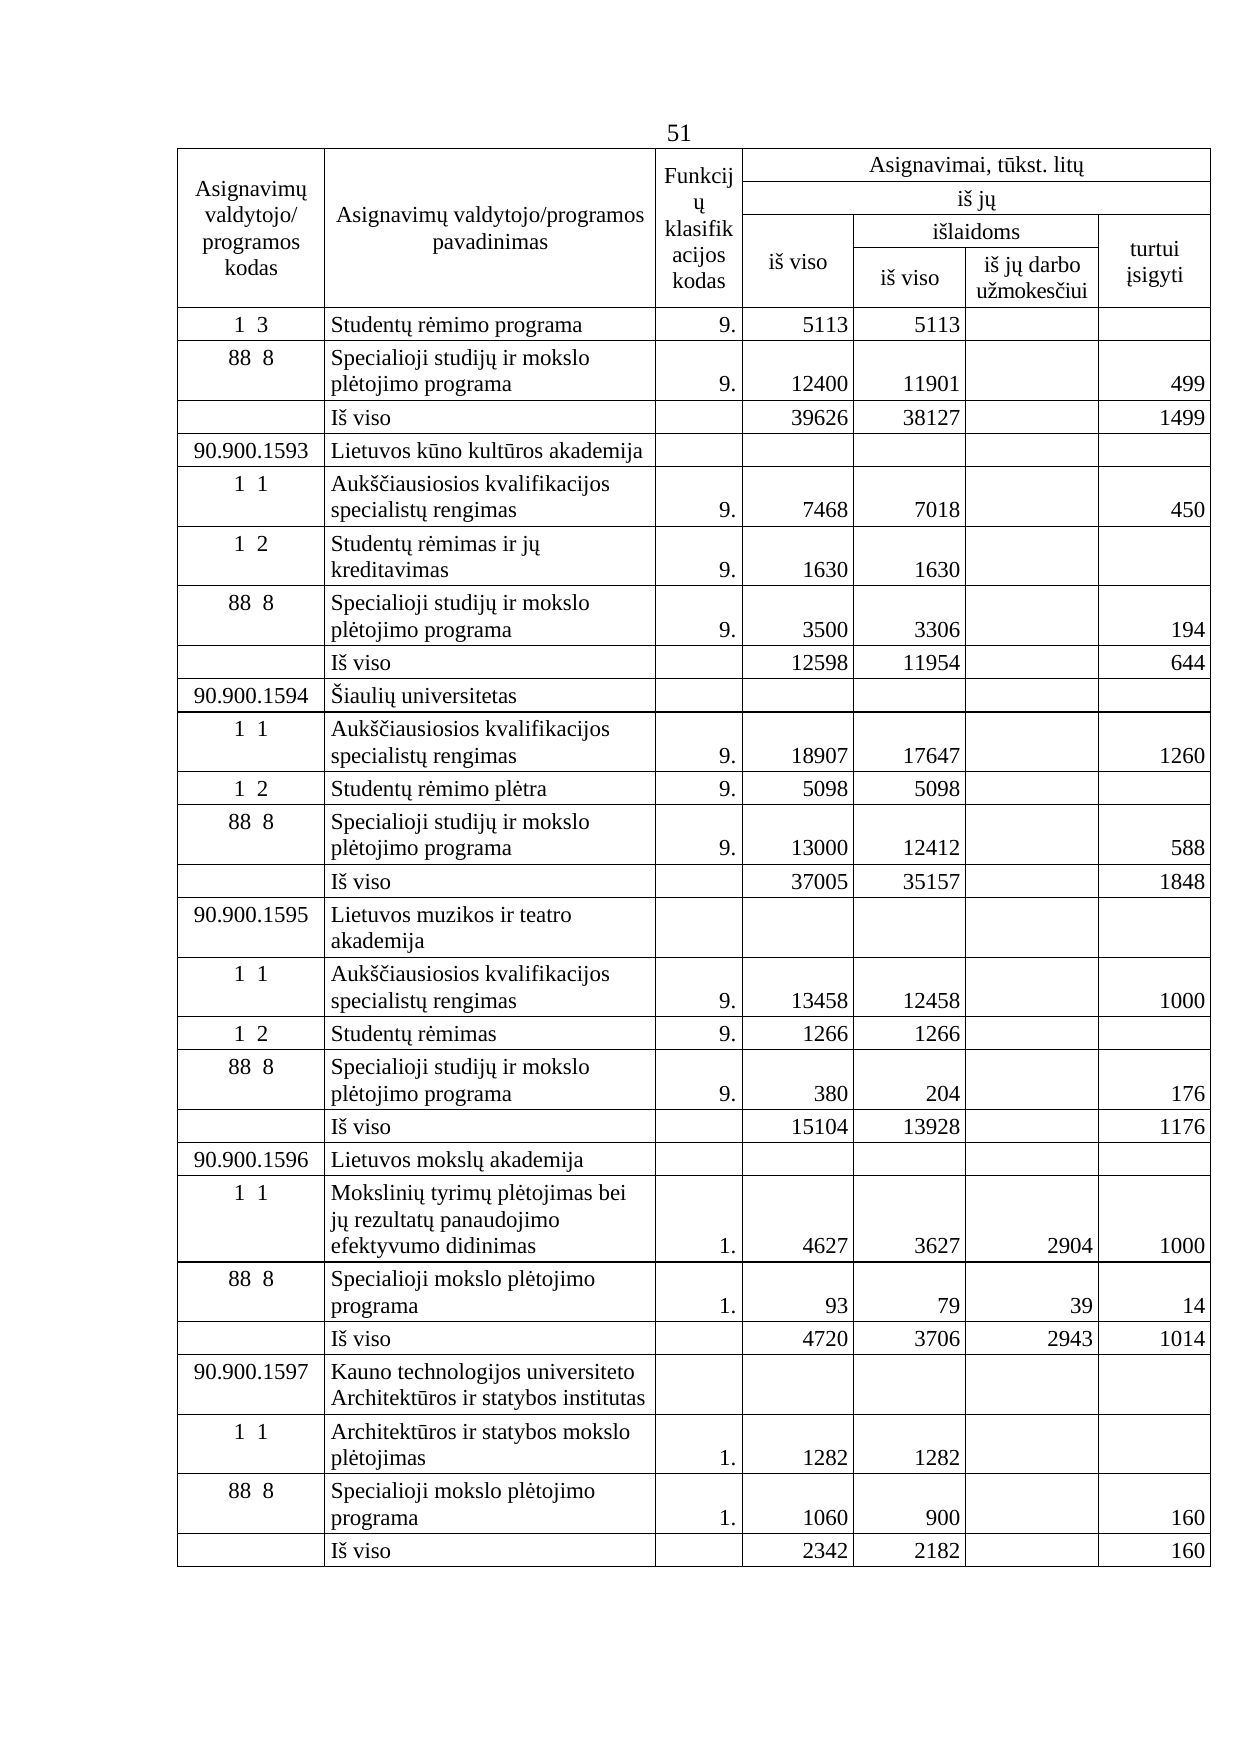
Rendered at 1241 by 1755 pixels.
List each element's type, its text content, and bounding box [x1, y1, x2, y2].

table_cell [178, 1534, 324, 1566]
table_cell 1. [656, 1415, 742, 1473]
table_cell [1099, 527, 1210, 585]
table_cell 39626 [743, 401, 853, 433]
table_cell [656, 865, 742, 897]
table_cell [966, 434, 1098, 466]
table_cell 88 8 [178, 805, 324, 864]
table_cell 1060 [743, 1474, 853, 1533]
table_cell [966, 1017, 1098, 1049]
table_cell [966, 527, 1098, 585]
table_cell [966, 401, 1098, 433]
table_cell [656, 434, 742, 466]
table_cell 900 [854, 1474, 965, 1533]
table_cell Iš viso [325, 865, 655, 897]
table_cell 1282 [743, 1415, 853, 1473]
table_cell Iš viso [325, 401, 655, 433]
table_cell 9. [656, 586, 742, 645]
table_cell 2182 [854, 1534, 965, 1566]
table_cell Iš viso [325, 1110, 655, 1142]
table_cell 5113 [743, 308, 853, 340]
table_cell Studentų rėmimas [325, 1017, 655, 1049]
table_cell 5098 [743, 772, 853, 804]
table_cell [656, 401, 742, 433]
table_cell 3500 [743, 586, 853, 645]
table_cell Aukščiausiosios kvalifikacijos specialistų rengimas [325, 467, 655, 526]
table_cell Lietuvos muzikos ir teatro akademija [325, 898, 655, 957]
table_cell iš jų [743, 182, 1210, 214]
table_cell išlaidoms [854, 215, 1098, 247]
table_cell Mokslinių tyrimų plėtojimas bei jų rezultatų panaudojimo efektyvumo didinimas [325, 1176, 655, 1261]
table_cell [743, 679, 853, 711]
table_cell 1. [656, 1263, 742, 1321]
table_cell Aukščiausiosios kvalifikacijos specialistų rengimas [325, 958, 655, 1016]
table_cell 644 [1099, 646, 1210, 678]
table_header Asignavimų valdytojo/ programos kodas [178, 149, 324, 307]
table_cell 90.900.1597 [178, 1355, 324, 1414]
table_cell 12598 [743, 646, 853, 678]
table_cell [1099, 1355, 1210, 1414]
table_cell [178, 401, 324, 433]
table_cell 2943 [966, 1322, 1098, 1354]
table_cell 9. [656, 713, 742, 771]
table_cell 5098 [854, 772, 965, 804]
table_cell [966, 308, 1098, 340]
table_cell [656, 1110, 742, 1142]
table_cell [966, 898, 1098, 957]
table_cell 1 2 [178, 527, 324, 585]
table_cell [743, 1143, 853, 1175]
table_cell 1 1 [178, 713, 324, 771]
table_cell 37005 [743, 865, 853, 897]
table_header Funkcijų klasifikacijos kodas [656, 149, 742, 307]
table_cell [966, 958, 1098, 1016]
table_cell 3306 [854, 586, 965, 645]
table_cell 9. [656, 1017, 742, 1049]
table_cell 1499 [1099, 401, 1210, 433]
table_cell 194 [1099, 586, 1210, 645]
table_cell [1099, 772, 1210, 804]
table_cell 15104 [743, 1110, 853, 1142]
table_cell 9. [656, 1050, 742, 1109]
table_cell 160 [1099, 1534, 1210, 1566]
table_cell 1266 [743, 1017, 853, 1049]
table_cell Lietuvos mokslų akademija [325, 1143, 655, 1175]
table_cell [178, 865, 324, 897]
table_cell [966, 467, 1098, 526]
table_cell 90.900.1596 [178, 1143, 324, 1175]
table_cell Iš viso [325, 1322, 655, 1354]
table_cell [656, 1322, 742, 1354]
table_cell Specialioji mokslo plėtojimo programa [325, 1263, 655, 1321]
table_cell 7468 [743, 467, 853, 526]
table_cell Specialioji studijų ir mokslo plėtojimo programa [325, 1050, 655, 1109]
table_cell 4720 [743, 1322, 853, 1354]
table_cell Lietuvos kūno kultūros akademija [325, 434, 655, 466]
table_cell 204 [854, 1050, 965, 1109]
table_cell 1282 [854, 1415, 965, 1473]
table_cell [966, 1143, 1098, 1175]
table_cell [966, 805, 1098, 864]
table_cell 39 [966, 1263, 1098, 1321]
table_cell [966, 1050, 1098, 1109]
table_cell 1266 [854, 1017, 965, 1049]
table_cell 4627 [743, 1176, 853, 1261]
table_cell [966, 1415, 1098, 1473]
table_cell [966, 713, 1098, 771]
table_cell 450 [1099, 467, 1210, 526]
table_cell Studentų rėmimo plėtra [325, 772, 655, 804]
table_cell 9. [656, 805, 742, 864]
table_cell [966, 679, 1098, 711]
table_cell 5113 [854, 308, 965, 340]
table_cell [854, 898, 965, 957]
table_cell iš viso [743, 215, 853, 307]
table_cell [966, 1474, 1098, 1533]
table_cell [966, 646, 1098, 678]
table_cell 9. [656, 958, 742, 1016]
table_cell [656, 646, 742, 678]
table_header Asignavimų valdytojo/programos pavadinimas [325, 149, 655, 307]
table_cell [178, 1110, 324, 1142]
table_cell 1 1 [178, 1415, 324, 1473]
table_cell 380 [743, 1050, 853, 1109]
table_cell 9. [656, 467, 742, 526]
table_cell [743, 1355, 853, 1414]
table_cell iš jų darbo užmokesčiui [966, 248, 1098, 307]
table_cell 14 [1099, 1263, 1210, 1321]
table_cell 1 3 [178, 308, 324, 340]
table_cell 9. [656, 527, 742, 585]
table_cell 17647 [854, 713, 965, 771]
table_cell 1000 [1099, 958, 1210, 1016]
table_cell Specialioji studijų ir mokslo plėtojimo programa [325, 341, 655, 400]
table_cell 176 [1099, 1050, 1210, 1109]
table_cell [854, 1355, 965, 1414]
table_cell 1630 [743, 527, 853, 585]
table_cell [1099, 1415, 1210, 1473]
table_cell [966, 1110, 1098, 1142]
table_cell [178, 1322, 324, 1354]
table_cell 38127 [854, 401, 965, 433]
table_cell Šiaulių universitetas [325, 679, 655, 711]
table_cell 90.900.1593 [178, 434, 324, 466]
table_cell 7018 [854, 467, 965, 526]
table_cell 588 [1099, 805, 1210, 864]
table_cell 93 [743, 1263, 853, 1321]
table_cell 1848 [1099, 865, 1210, 897]
table_cell 499 [1099, 341, 1210, 400]
table_cell 3627 [854, 1176, 965, 1261]
table_cell [966, 341, 1098, 400]
table_cell 1. [656, 1474, 742, 1533]
table_cell [656, 1355, 742, 1414]
table_cell 12458 [854, 958, 965, 1016]
table_cell 13000 [743, 805, 853, 864]
table_cell [656, 679, 742, 711]
table_cell [854, 679, 965, 711]
table_cell Kauno technologijos universiteto Architektūros ir statybos institutas [325, 1355, 655, 1414]
table_cell Studentų rėmimas ir jų kreditavimas [325, 527, 655, 585]
table_cell Architektūros ir statybos mokslo plėtojimas [325, 1415, 655, 1473]
table_cell [743, 434, 853, 466]
table_cell 88 8 [178, 341, 324, 400]
table_cell 1 1 [178, 467, 324, 526]
table_cell 35157 [854, 865, 965, 897]
table_cell [966, 865, 1098, 897]
table_cell [966, 772, 1098, 804]
table_cell Specialioji studijų ir mokslo plėtojimo programa [325, 805, 655, 864]
table_cell 2904 [966, 1176, 1098, 1261]
table_cell 88 8 [178, 1050, 324, 1109]
table_cell [743, 898, 853, 957]
table_cell [656, 1143, 742, 1175]
table_cell 9. [656, 772, 742, 804]
table_cell [1099, 898, 1210, 957]
table_cell 1260 [1099, 713, 1210, 771]
table_cell 79 [854, 1263, 965, 1321]
table_cell [1099, 679, 1210, 711]
table_cell 1 2 [178, 772, 324, 804]
table_cell Aukščiausiosios kvalifikacijos specialistų rengimas [325, 713, 655, 771]
table_cell Iš viso [325, 1534, 655, 1566]
table_cell 9. [656, 341, 742, 400]
table_cell 13458 [743, 958, 853, 1016]
table_cell [966, 1355, 1098, 1414]
table_cell 1 2 [178, 1017, 324, 1049]
table_cell [1099, 1143, 1210, 1175]
table_cell Specialioji mokslo plėtojimo programa [325, 1474, 655, 1533]
table_cell 3706 [854, 1322, 965, 1354]
table_cell 1 1 [178, 1176, 324, 1261]
table_cell [966, 586, 1098, 645]
table_cell 90.900.1595 [178, 898, 324, 957]
table_cell [966, 1534, 1098, 1566]
table_cell [656, 1534, 742, 1566]
table_cell 90.900.1594 [178, 679, 324, 711]
table_cell [1099, 308, 1210, 340]
table_cell 88 8 [178, 586, 324, 645]
table_cell iš viso [854, 248, 965, 307]
table_cell 18907 [743, 713, 853, 771]
table_cell 1176 [1099, 1110, 1210, 1142]
table_cell 88 8 [178, 1474, 324, 1533]
table_cell [854, 434, 965, 466]
table_cell 12400 [743, 341, 853, 400]
table_cell 1. [656, 1176, 742, 1261]
table_cell turtui įsigyti [1099, 215, 1210, 307]
table_cell 9. [656, 308, 742, 340]
table_cell 1014 [1099, 1322, 1210, 1354]
table_cell 13928 [854, 1110, 965, 1142]
table_cell 88 8 [178, 1263, 324, 1321]
table_cell Specialioji studijų ir mokslo plėtojimo programa [325, 586, 655, 645]
table_cell 160 [1099, 1474, 1210, 1533]
table_cell 11901 [854, 341, 965, 400]
table_cell Studentų rėmimo programa [325, 308, 655, 340]
table_cell 12412 [854, 805, 965, 864]
table_cell 2342 [743, 1534, 853, 1566]
table_cell [656, 898, 742, 957]
table_cell 11954 [854, 646, 965, 678]
table_cell 1000 [1099, 1176, 1210, 1261]
table_cell 1630 [854, 527, 965, 585]
table_cell [178, 646, 324, 678]
table_cell [1099, 434, 1210, 466]
table_cell 1 1 [178, 958, 324, 1016]
table_header Asignavimai, tūkst. litų [743, 149, 1210, 181]
table_cell [854, 1143, 965, 1175]
table_cell [1099, 1017, 1210, 1049]
table_cell Iš viso [325, 646, 655, 678]
